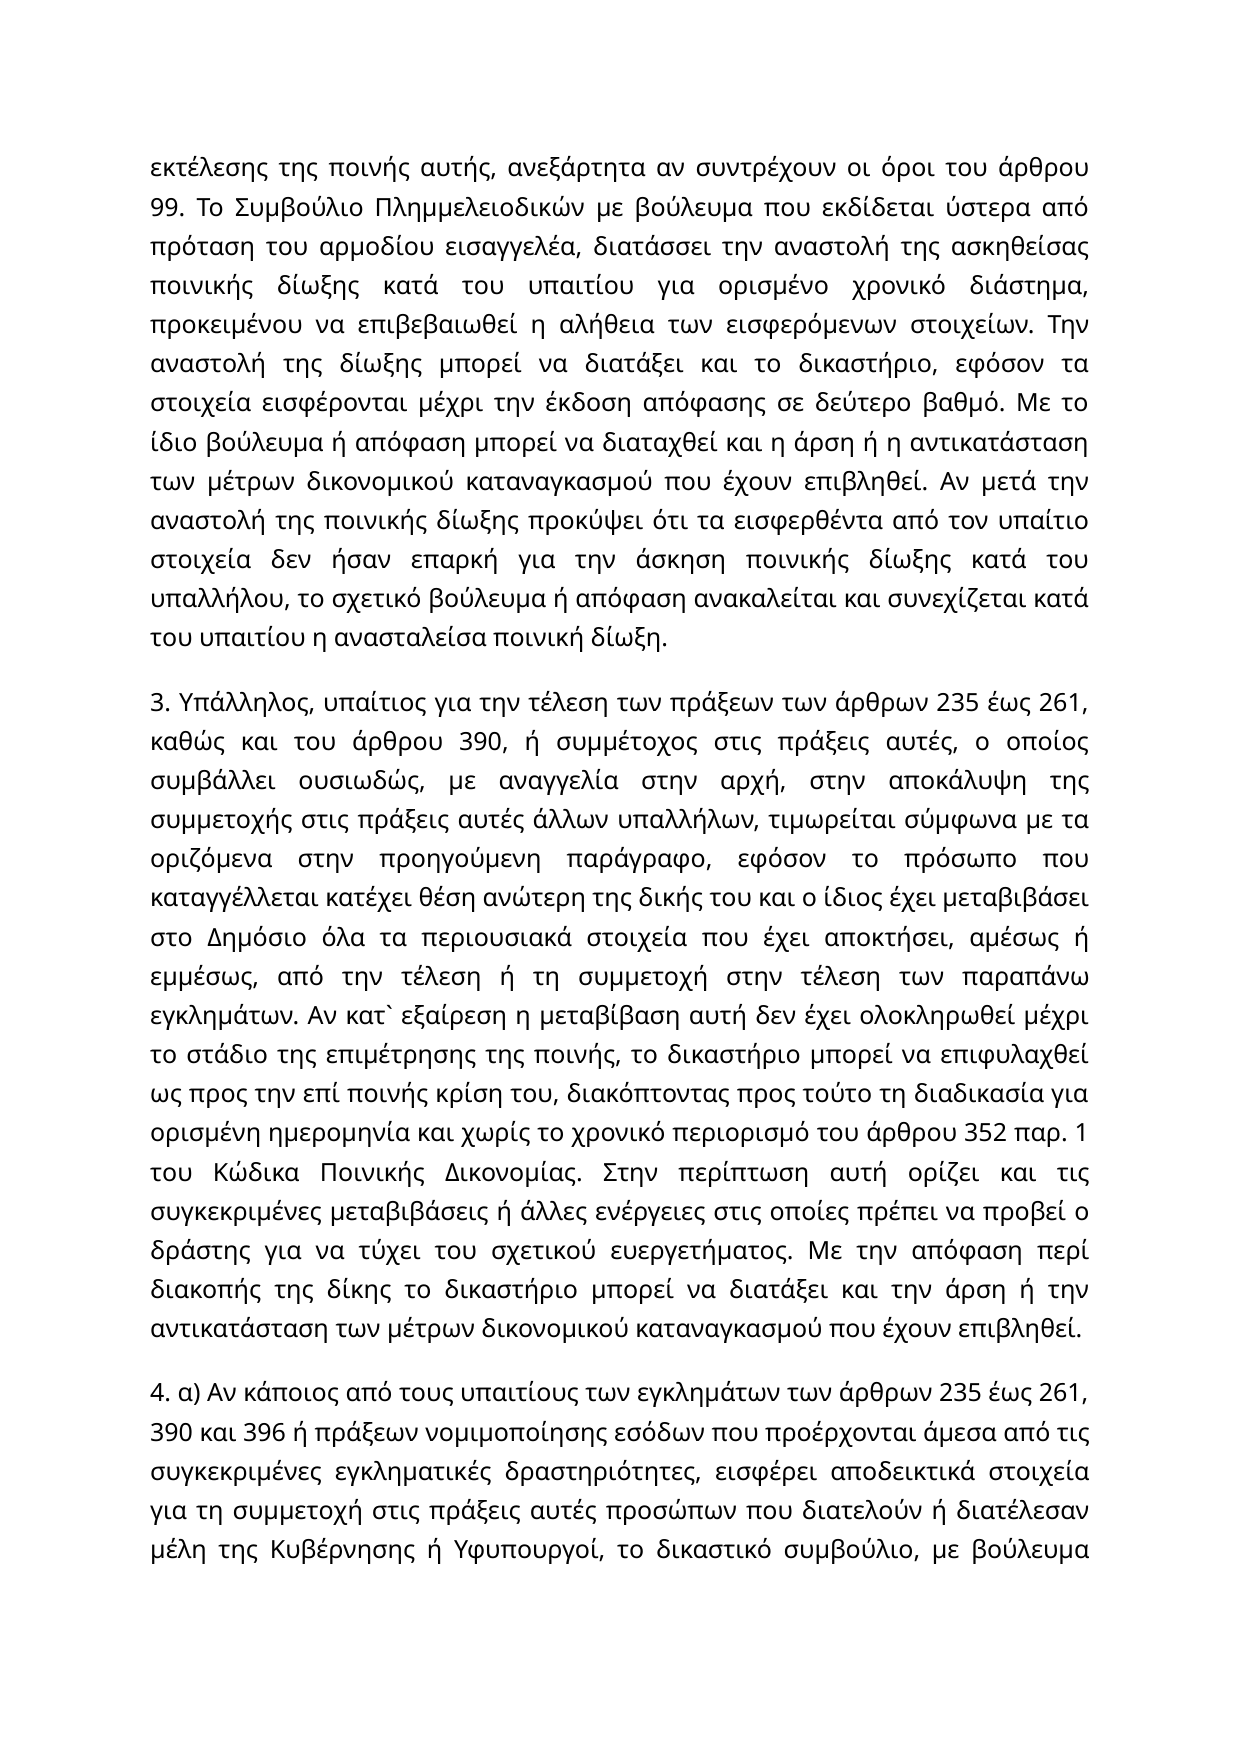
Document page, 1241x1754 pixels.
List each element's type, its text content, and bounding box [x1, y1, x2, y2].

text 4. α) Αν κάποιος από τους υπαιτίους των εγκλημάτων των άρθρων 235 έως 261, 390 και 396 ή πράξεων νομιμοποίησης εσόδων που προέρχονται άμεσα από τις συγκεκριμένες εγκληματικές δραστηριότητες, εισφέρει αποδεικτικά στοιχεία για τη συμμετοχή στις πράξεις αυτές προσώπων που διατελούν ή διατέλεσαν μέλη της Κυβέρνησης ή Υφυπουργοί, το δικαστικό συμβούλιο, με βούλευμα [150, 1375, 1090, 1566]
text εκτέλεσης της ποινής αυτής, ανεξάρτητα αν συντρέχουν οι όροι του άρθρου 99. Το Συμβούλιο Πλημμελειοδικών με βούλευμα που εκδίδεται ύστερα από πρόταση του αρμοδίου εισαγγελέα, διατάσσει την αναστολή της ασκηθείσας ποινικής δίωξης κατά του υπαιτίου για ορισμένο χρονικό διάστημα, προκειμένου να επιβεβαιωθεί η αλήθεια των εισφερόμενων στοιχείων. Την αναστολή της δίωξης μπορεί να διατάξει και το δικαστήριο, εφόσον τα στοιχεία εισφέρονται μέχρι την έκδοση απόφασης σε δεύτερο βαθμό. Με το ίδιο βούλευμα ή απόφαση μπορεί να διαταχθεί και η άρση ή η αντικατάσταση των μέτρων δικονομικού καταναγκασμού που έχουν επιβληθεί. Αν μετά την αναστολή της ποινικής δίωξης προκύψει ότι τα εισφερθέντα από τον υπαίτιο στοιχεία δεν ήσαν επαρκή για την άσκηση ποινικής δίωξης κατά του υπαλλήλου, το σχετικό βούλευμα ή απόφαση ανακαλείται και συνεχίζεται κατά του υπαιτίου η ανασταλείσα ποινική δίωξη. [150, 150, 1090, 654]
text 3. Υπάλληλος, υπαίτιος για την τέλεση των πράξεων των άρθρων 235 έως 261, καθώς και του άρθρου 390, ή συμμέτοχος στις πράξεις αυτές, ο οποίος συμβάλλει ουσιωδώς, με αναγγελία στην αρχή, στην αποκάλυψη της συμμετοχής στις πράξεις αυτές άλλων υπαλλήλων, τιμωρείται σύμφωνα με τα οριζόμενα στην προηγούμενη παράγραφο, εφόσον το πρόσωπο που καταγγέλλεται κατέχει θέση ανώτερη της δικής του και ο ίδιος έχει μεταβιβάσει στο Δημόσιο όλα τα περιουσιακά στοιχεία που έχει αποκτήσει, αμέσως ή εμμέσως, από την τέλεση ή τη συμμετοχή στην τέλεση των παραπάνω εγκλημάτων. Αν κατ` εξαίρεση η μεταβίβαση αυτή δεν έχει ολοκληρωθεί μέχρι το στάδιο της επιμέτρησης της ποινής, το δικαστήριο μπορεί να επιφυλαχθεί ως προς την επί ποινής κρίση του, διακόπτοντας προς τούτο τη διαδικασία για ορισμένη ημερομηνία και χωρίς το χρονικό περιορισμό του άρθρου 352 παρ. 1 του Κώδικα Ποινικής Δικονομίας. Στην περίπτωση αυτή ορίζει και τις συγκεκριμένες μεταβιβάσεις ή άλλες ενέργειες στις οποίες πρέπει να προβεί ο δράστης για να τύχει του σχετικού ευεργετήματος. Με την απόφαση περί διακοπής της δίκης το δικαστήριο μπορεί να διατάξει και την άρση ή την αντικατάσταση των μέτρων δικονομικού καταναγκασμού που έχουν επιβληθεί. [150, 684, 1090, 1345]
